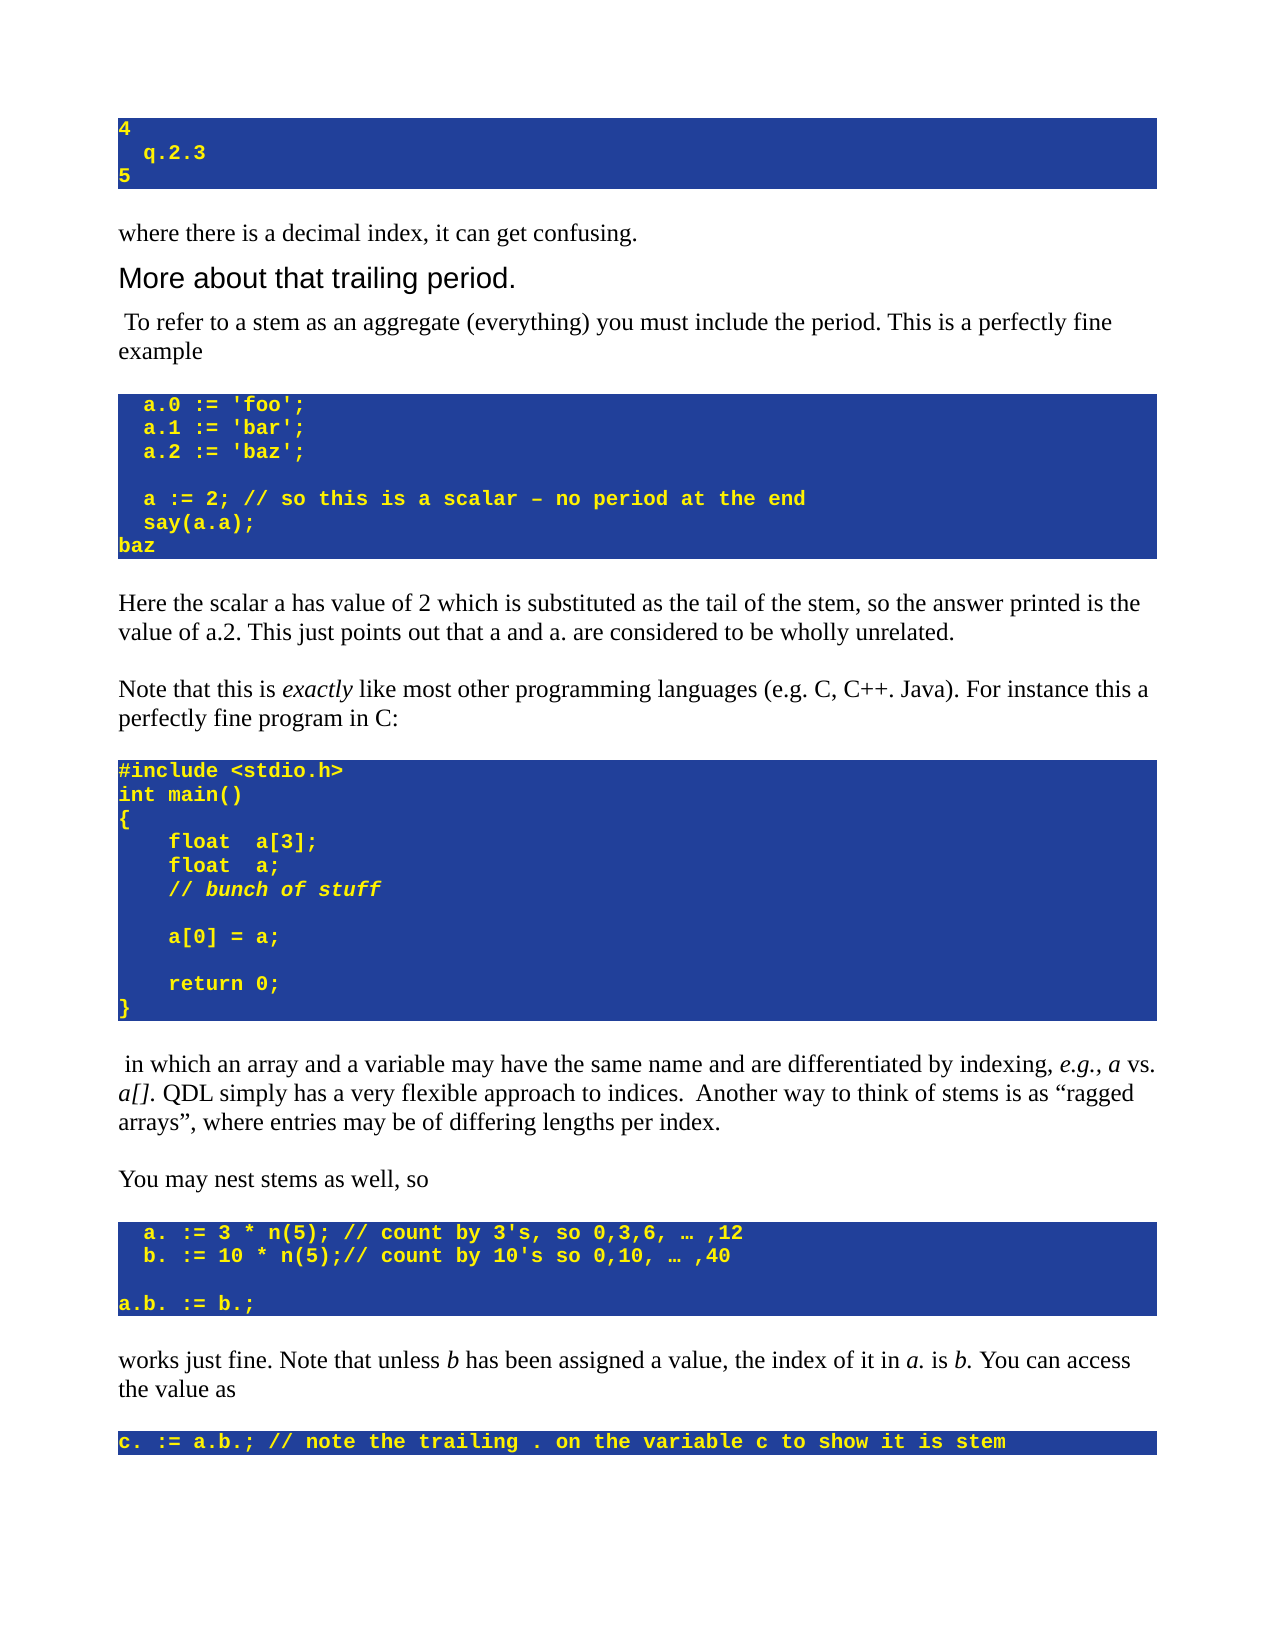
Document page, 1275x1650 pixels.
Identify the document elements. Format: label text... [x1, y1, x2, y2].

text in which an array and a variable may have the same name and are differentiated by indexing, e.g., a vs. a[]. QDL simply has a very flexible approach to indices. Another way to think of stems is as “ragged arrays”, where entries may be of differing lengths per index. [118, 1049, 1157, 1136]
text a.0 := 'foo'; [118, 394, 1157, 417]
text a.2 := 'baz'; [118, 441, 1157, 464]
text You may nest stems as well, so [118, 1164, 1157, 1193]
text a[0] = a; [118, 926, 1157, 949]
text 4 [118, 118, 1157, 142]
text a.1 := 'bar'; [118, 417, 1157, 441]
text Here the scalar a has value of 2 which is substituted as the tail of the stem, so the answer printed is the value of a.2. This just points out that a and a. are considered to be wholly unrelated. Note that this is exactly like most other programming languages (e.g. C, C++. Java). For instance this a perfectly fine program in C: [118, 588, 1157, 760]
text float a[3]; [118, 831, 1157, 855]
text { [118, 808, 1157, 831]
text a.b. := b.; [118, 1293, 1157, 1316]
text float a; [118, 855, 1157, 879]
subtitle More about that trailing period. [118, 261, 1157, 295]
text q.2.3 [118, 142, 1157, 165]
text 5 [118, 165, 1157, 189]
text works just fine. Note that unless b has been assigned a value, the index of it in a. is b. You can access the value as [118, 1345, 1157, 1403]
text // bunch of stuff [118, 879, 1157, 902]
text a. := 3 * n(5); // count by 3's, so 0,3,6, … ,12 [118, 1222, 1157, 1245]
text a := 2; // so this is a scalar – no period at the end [118, 488, 1157, 512]
text } [118, 997, 1157, 1021]
text To refer to a stem as an aggregate (everything) you must include the period. This is a perfectly fine example [118, 307, 1157, 365]
text baz [118, 536, 1157, 559]
text say(a.a); [118, 512, 1157, 536]
text c. := a.b.; // note the trailing . on the variable c to show it is stem [118, 1431, 1157, 1455]
text #include <stdio.h> [118, 760, 1157, 784]
text int main() [118, 784, 1157, 808]
text return 0; [118, 973, 1157, 997]
text where there is a decimal index, it can get confusing. [118, 218, 1157, 247]
text b. := 10 * n(5);// count by 10's so 0,10, … ,40 [118, 1245, 1157, 1269]
